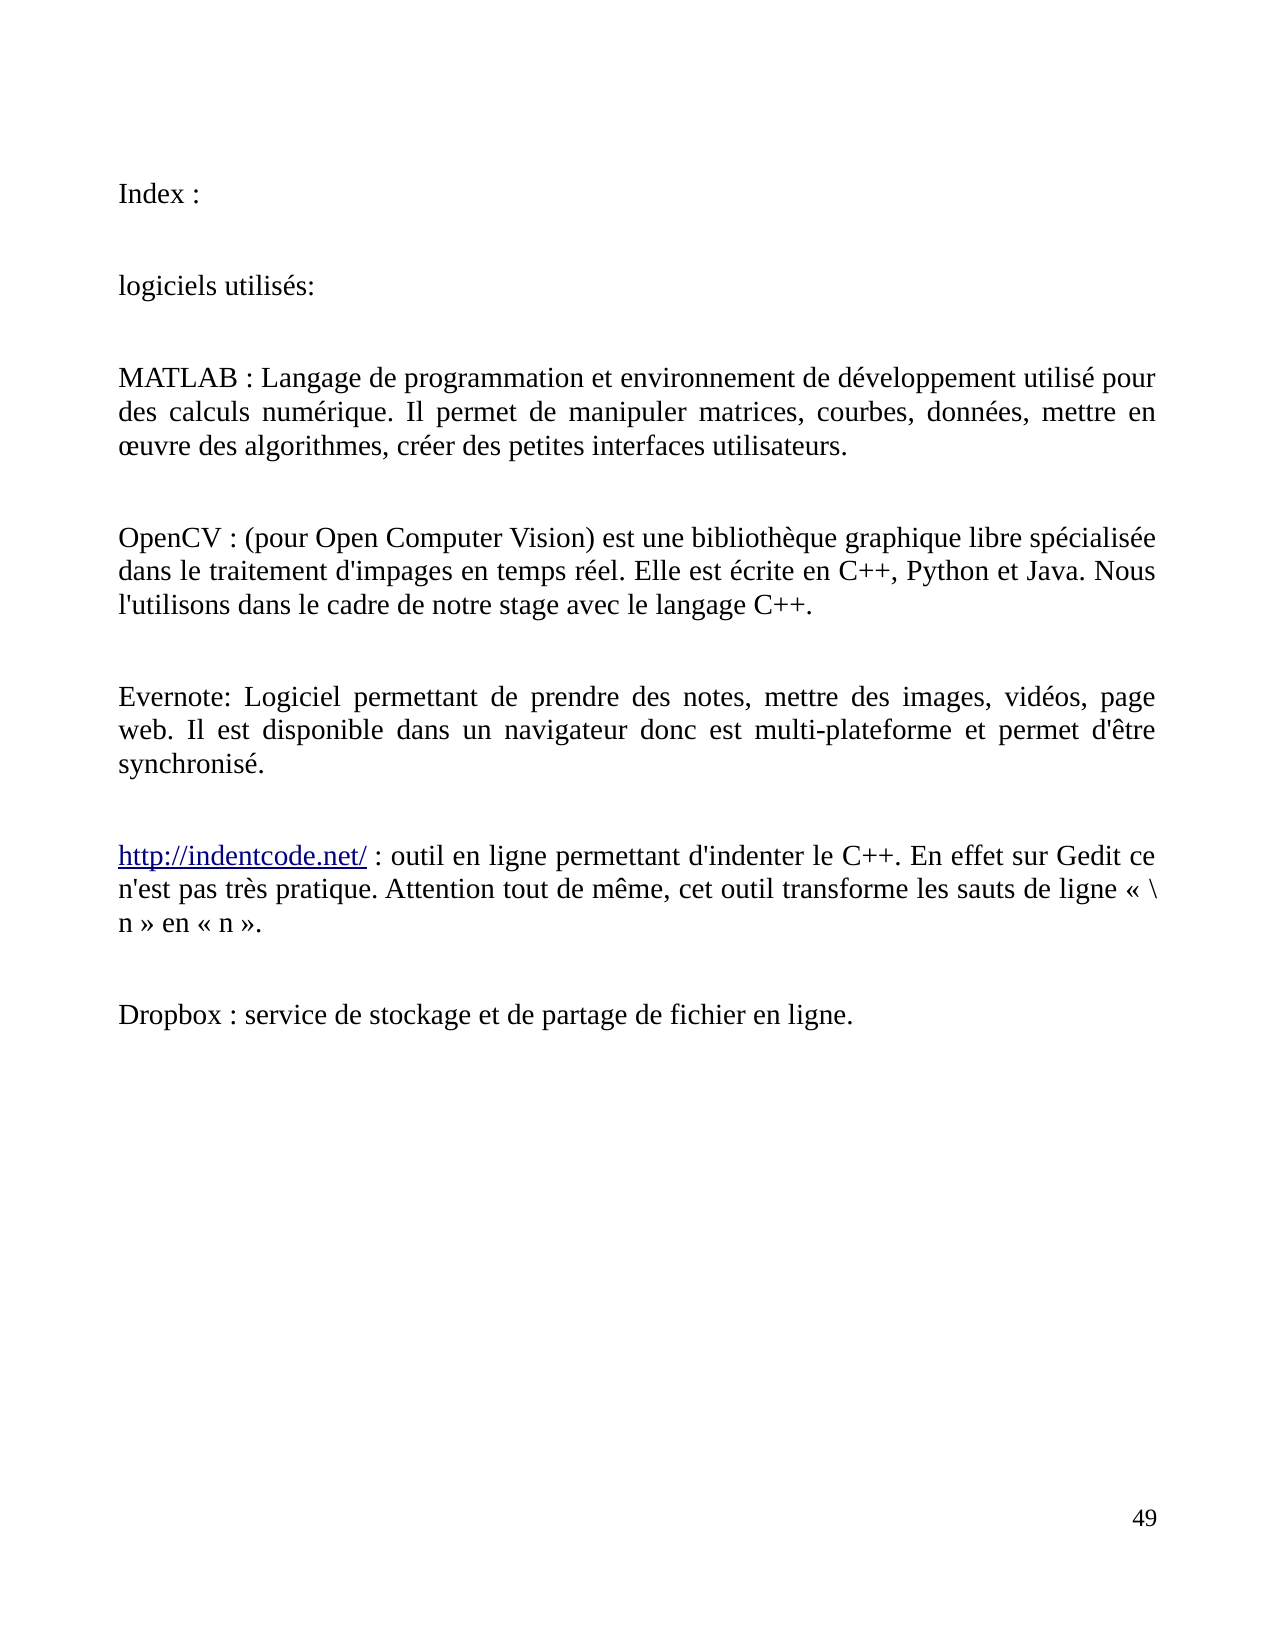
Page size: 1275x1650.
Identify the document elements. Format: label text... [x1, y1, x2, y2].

text OpenCV : (pour Open Computer Vision) est une bibliothèque graphique libre spécialisée dans le traitement d'impages en temps réel. Elle est écrite en C++, Python et Java. Nous l'utilisons dans le cadre de notre stage avec le langage C++. [118, 520, 1157, 620]
text http://indentcode.net/ : outil en ligne permettant d'indenter le C++. En effet sur Gedit ce n'est pas très pratique. Attention tout de même, cet outil transforme les sauts de ligne « \n » en « n ». [118, 838, 1157, 939]
text Dropbox : service de stockage et de partage de fichier en ligne. [118, 997, 1157, 1031]
text Index : [118, 176, 1157, 210]
text MATLAB : Langage de programmation et environnement de développement utilisé pour des calculs numérique. Il permet de manipuler matrices, courbes, données, mettre en œuvre des algorithmes, créer des petites interfaces utilisateurs. [118, 361, 1157, 461]
text logiciels utilisés: [118, 268, 1157, 302]
text Evernote: Logiciel permettant de prendre des notes, mettre des images, vidéos, page web. Il est disponible dans un navigateur donc est multi-plateforme et permet d'être synchronisé. [118, 679, 1157, 779]
